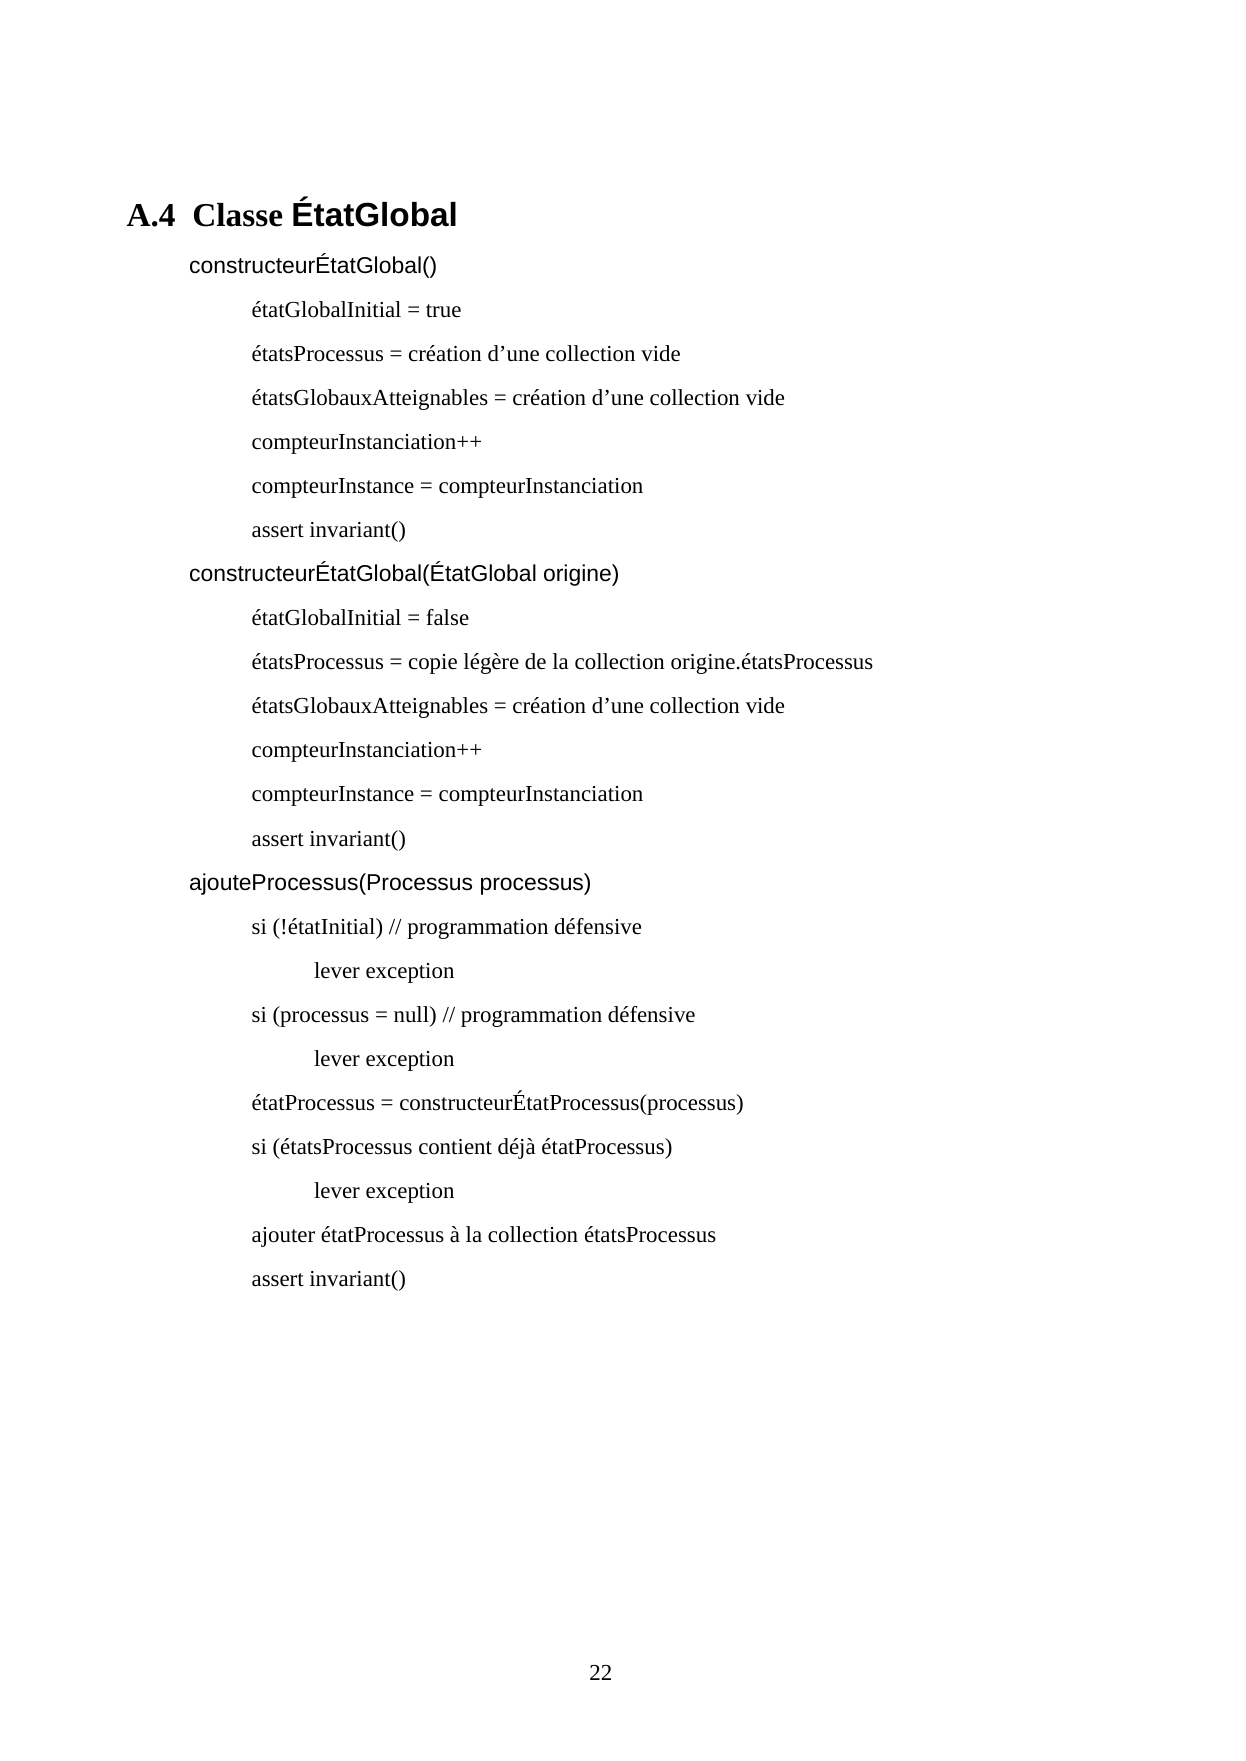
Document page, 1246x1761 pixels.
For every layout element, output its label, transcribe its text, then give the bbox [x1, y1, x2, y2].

list étatGlobalInitial = false [220, 604, 1075, 631]
list étatsProcessus = copie légère de la collection origine.étatsProcessus [220, 648, 1075, 675]
list lever exception [283, 1045, 1075, 1071]
list étatProcessus = constructeurÉtatProcessus(processus) [220, 1089, 1075, 1115]
list étatGlobalInitial = true [220, 296, 1075, 322]
list compteurInstance = compteurInstanciation [220, 781, 1075, 807]
list lever exception [283, 957, 1075, 983]
list assert invariant() [220, 824, 1075, 851]
list constructeurÉtatGlobal(ÉtatGlobal origine) [158, 560, 1075, 587]
list étatsProcessus = création d’une collection vide [220, 340, 1075, 366]
list lever exception [283, 1177, 1075, 1203]
list constructeurÉtatGlobal() [158, 252, 1075, 278]
list assert invariant() [220, 516, 1075, 542]
list si (étatsProcessus contient déjà étatProcessus) [220, 1133, 1075, 1159]
list compteurInstanciation++ [220, 736, 1075, 763]
list étatsGlobauxAtteignables = création d’une collection vide [220, 692, 1075, 719]
list étatsGlobauxAtteignables = création d’une collection vide [220, 384, 1075, 410]
list si (!étatInitial) // programmation défensive [220, 913, 1075, 939]
list compteurInstanciation++ [220, 428, 1075, 454]
subtitle A.4 Classe ÉtatGlobal [126, 195, 1075, 234]
list assert invariant() [220, 1265, 1075, 1292]
list ajouteProcessus(Processus processus) [158, 869, 1075, 895]
list ajouter étatProcessus à la collection étatsProcessus [220, 1221, 1075, 1248]
list compteurInstance = compteurInstanciation [220, 472, 1075, 498]
list si (processus = null) // programmation défensive [220, 1001, 1075, 1027]
